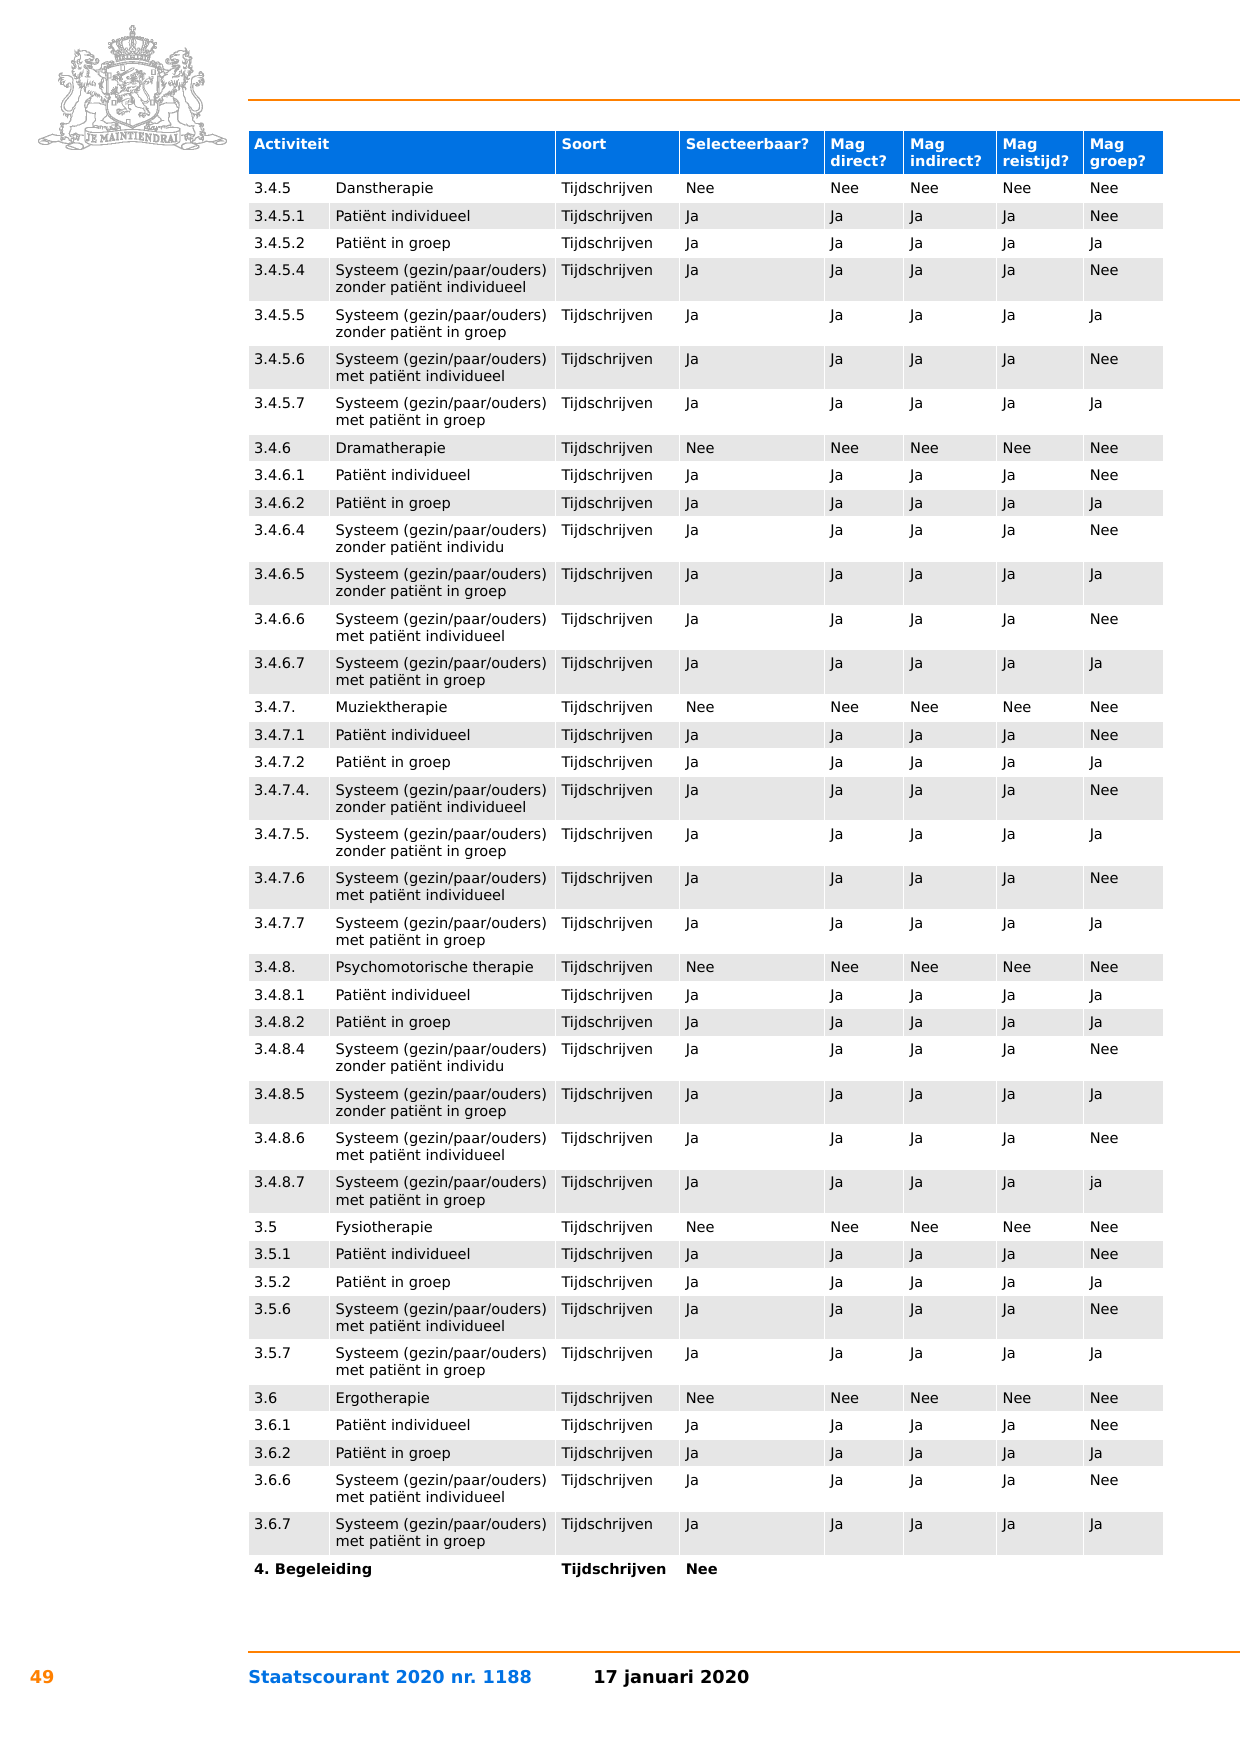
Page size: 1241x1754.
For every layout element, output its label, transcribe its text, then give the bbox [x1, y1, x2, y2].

table_cell Tijdschrijven [556, 1556, 679, 1582]
table_cell Tijdschrijven [556, 435, 679, 461]
table_cell Ja [825, 391, 903, 434]
table_cell Ja [904, 1296, 996, 1339]
picture [38, 25, 227, 150]
table_cell Ja [680, 302, 824, 345]
table_cell Ja [680, 982, 824, 1008]
table_cell Ja [825, 777, 903, 820]
table_cell Ja [904, 203, 996, 229]
table_cell Tijdschrijven [556, 1241, 679, 1268]
table_cell Ja [997, 1413, 1083, 1439]
table_cell Ja [825, 821, 903, 864]
table_header Mag direct? [825, 131, 903, 174]
table_cell 3.4.6.6 [249, 606, 329, 649]
table_cell Ja [904, 982, 996, 1008]
table_cell Ja [997, 982, 1083, 1008]
table_cell Ja [997, 490, 1083, 516]
table_cell Ja [680, 490, 824, 516]
table_cell Ja [825, 490, 903, 516]
table_cell Ja [997, 650, 1083, 694]
table_cell 3.4.7.4. [249, 777, 329, 820]
table_cell Ja [680, 1241, 824, 1268]
table_cell Nee [904, 1214, 996, 1240]
table_cell Ja [680, 650, 824, 694]
table_cell Nee [680, 1385, 824, 1411]
table_cell Nee [1084, 1296, 1163, 1339]
table_cell Ja [680, 1341, 824, 1384]
table_cell Nee [825, 435, 903, 461]
table_cell Ja [680, 258, 824, 301]
table_cell Patiënt individueel [330, 722, 555, 748]
table_cell Systeem (gezin/paar/ouders) zonder patiënt in groep [330, 302, 555, 345]
table_cell Ja [680, 1009, 824, 1036]
table_cell Tijdschrijven [556, 302, 679, 345]
table_cell Patiënt in groep [330, 750, 555, 776]
table_cell Systeem (gezin/paar/ouders) met patiënt in groep [330, 650, 555, 694]
table_cell Ja [1084, 982, 1163, 1008]
table_cell Nee [1084, 203, 1163, 229]
table_cell Ja [680, 517, 824, 561]
table_cell Ja [904, 866, 996, 909]
table_cell Nee [1084, 517, 1163, 561]
table_cell Ja [680, 1296, 824, 1339]
table_cell 3.4.8.7 [249, 1170, 329, 1213]
table_cell Ja [680, 1037, 824, 1080]
table_cell Tijdschrijven [556, 175, 679, 202]
table_cell Ja [904, 777, 996, 820]
table_cell 3.5.2 [249, 1269, 329, 1295]
table_cell Ja [1084, 391, 1163, 434]
table_cell Nee [1084, 175, 1163, 202]
table_cell 3.4.6.1 [249, 463, 329, 489]
table_cell Tijdschrijven [556, 463, 679, 489]
table_cell Ja [904, 517, 996, 561]
table_cell Ja [904, 346, 996, 389]
table_cell 3.6.6 [249, 1467, 329, 1511]
table_cell [1084, 1556, 1163, 1582]
table_cell Patiënt in groep [330, 1440, 555, 1466]
table_cell Patiënt individueel [330, 463, 555, 489]
table_cell Ja [904, 1009, 996, 1036]
table_cell Ja [825, 1125, 903, 1169]
table_cell Tijdschrijven [556, 1170, 679, 1213]
table_cell Nee [1084, 1214, 1163, 1240]
table_cell 3.4.7.7 [249, 910, 329, 953]
table_cell 3.4.6.2 [249, 490, 329, 516]
table_cell Ergotherapie [330, 1385, 555, 1411]
table_cell Tijdschrijven [556, 391, 679, 434]
table_cell Nee [997, 1385, 1083, 1411]
table_cell Ja [997, 606, 1083, 649]
table_cell Ja [680, 1125, 824, 1169]
table_cell 3.4.5.4 [249, 258, 329, 301]
table_cell Ja [825, 722, 903, 748]
table_cell Ja [1084, 821, 1163, 864]
table_cell Patiënt individueel [330, 203, 555, 229]
table_cell 3.5 [249, 1214, 329, 1240]
table_cell Ja [997, 562, 1083, 605]
table_cell Nee [1084, 722, 1163, 748]
table_cell Ja [825, 1037, 903, 1080]
table_cell 3.4.5.7 [249, 391, 329, 434]
table_cell Ja [997, 821, 1083, 864]
table_header Activiteit [249, 131, 555, 174]
table_cell Ja [825, 346, 903, 389]
table_cell Ja [997, 1081, 1083, 1124]
table_cell Ja [904, 1512, 996, 1555]
table_cell 3.4.6.4 [249, 517, 329, 561]
table_cell Tijdschrijven [556, 517, 679, 561]
table_cell 3.4.8.6 [249, 1125, 329, 1169]
table_cell Nee [904, 1385, 996, 1411]
table_cell Ja [1084, 1009, 1163, 1036]
table_cell Ja [997, 1241, 1083, 1268]
table_cell Ja [904, 562, 996, 605]
table_cell Ja [997, 1296, 1083, 1339]
table_cell Ja [825, 203, 903, 229]
table_cell Tijdschrijven [556, 1341, 679, 1384]
table_cell Tijdschrijven [556, 910, 679, 953]
table_cell Ja [997, 230, 1083, 256]
table_cell Ja [997, 1170, 1083, 1213]
table_cell Ja [680, 606, 824, 649]
table_cell Ja [825, 1341, 903, 1384]
table_cell Ja [680, 1269, 824, 1295]
table_cell Tijdschrijven [556, 490, 679, 516]
table_cell Tijdschrijven [556, 258, 679, 301]
table_cell Ja [1084, 562, 1163, 605]
table_cell Ja [997, 750, 1083, 776]
table_cell Ja [825, 750, 903, 776]
table_cell Ja [825, 1296, 903, 1339]
table_cell Ja [997, 463, 1083, 489]
table_cell Systeem (gezin/paar/ouders) zonder patiënt in groep [330, 562, 555, 605]
table_cell Tijdschrijven [556, 562, 679, 605]
table_cell Systeem (gezin/paar/ouders) zonder patiënt individu [330, 517, 555, 561]
table_cell Tijdschrijven [556, 1440, 679, 1466]
table_cell Ja [1084, 1341, 1163, 1384]
table_cell Ja [997, 391, 1083, 434]
table_cell Systeem (gezin/paar/ouders) zonder patiënt individueel [330, 777, 555, 820]
table_cell Nee [825, 954, 903, 981]
table_cell Tijdschrijven [556, 1296, 679, 1339]
table_cell Ja [825, 258, 903, 301]
table_cell Psychomotorische therapie [330, 954, 555, 981]
table_cell Patiënt in groep [330, 490, 555, 516]
table_cell Tijdschrijven [556, 203, 679, 229]
table_cell Patiënt in groep [330, 1009, 555, 1036]
table_cell Nee [825, 1214, 903, 1240]
table_cell Ja [680, 203, 824, 229]
table_cell Tijdschrijven [556, 1214, 679, 1240]
table_cell 3.6.2 [249, 1440, 329, 1466]
table_cell Nee [1084, 954, 1163, 981]
table_cell Ja [825, 606, 903, 649]
table_cell Ja [680, 346, 824, 389]
table_cell Ja [1084, 1081, 1163, 1124]
table_cell Nee [997, 175, 1083, 202]
table_cell Nee [1084, 695, 1163, 721]
table_cell Ja [997, 1269, 1083, 1295]
table_cell Ja [825, 982, 903, 1008]
table_cell Systeem (gezin/paar/ouders) met patiënt in groep [330, 391, 555, 434]
table_cell Ja [825, 302, 903, 345]
table_cell Ja [997, 203, 1083, 229]
table_cell Nee [680, 1556, 824, 1582]
table_cell Ja [997, 258, 1083, 301]
table_cell Ja [1084, 230, 1163, 256]
table_cell Nee [1084, 1125, 1163, 1169]
table_cell Ja [1084, 302, 1163, 345]
table_cell Ja [904, 1170, 996, 1213]
table_cell Ja [904, 490, 996, 516]
table_cell Ja [825, 1467, 903, 1511]
table_cell Tijdschrijven [556, 982, 679, 1008]
table_cell Ja [680, 750, 824, 776]
table_cell Systeem (gezin/paar/ouders) met patiënt individueel [330, 1467, 555, 1511]
table_cell Ja [997, 866, 1083, 909]
table_cell 3.5.1 [249, 1241, 329, 1268]
table_cell Ja [997, 1467, 1083, 1511]
table_cell Ja [680, 230, 824, 256]
table_cell Nee [1084, 346, 1163, 389]
table_cell Dramatherapie [330, 435, 555, 461]
table_cell Nee [825, 175, 903, 202]
table_cell Tijdschrijven [556, 1413, 679, 1439]
table_cell Tijdschrijven [556, 346, 679, 389]
table_cell Nee [680, 695, 824, 721]
table_cell Nee [1084, 1241, 1163, 1268]
table_cell Nee [680, 175, 824, 202]
table_cell 3.4.5 [249, 175, 329, 202]
table_cell Tijdschrijven [556, 230, 679, 256]
table_cell Nee [997, 695, 1083, 721]
table_cell Tijdschrijven [556, 722, 679, 748]
table_cell Tijdschrijven [556, 695, 679, 721]
table_cell Ja [904, 463, 996, 489]
table_header Soort [556, 131, 679, 174]
table_cell Tijdschrijven [556, 954, 679, 981]
table_cell Ja [1084, 1440, 1163, 1466]
table_cell 3.4.6.5 [249, 562, 329, 605]
table_cell Ja [1084, 1269, 1163, 1295]
table_cell Fysiotherapie [330, 1214, 555, 1240]
table_cell 3.4.7.6 [249, 866, 329, 909]
table_cell Ja [825, 230, 903, 256]
table_cell 3.4.7.2 [249, 750, 329, 776]
table_cell Ja [825, 1512, 903, 1555]
table_cell Nee [997, 1214, 1083, 1240]
table_cell [997, 1556, 1083, 1582]
table_cell Ja [825, 1440, 903, 1466]
table_cell Ja [904, 1081, 996, 1124]
table_cell Tijdschrijven [556, 866, 679, 909]
table_cell Nee [904, 175, 996, 202]
table_cell Nee [825, 695, 903, 721]
table_header Mag groep? [1084, 131, 1163, 174]
table_cell 4. Begeleiding [249, 1556, 555, 1582]
table_cell Tijdschrijven [556, 1512, 679, 1555]
table_cell Nee [1084, 1037, 1163, 1080]
table_cell Ja [904, 606, 996, 649]
table_cell Tijdschrijven [556, 1009, 679, 1036]
table_cell Ja [825, 562, 903, 605]
table_cell 3.6 [249, 1385, 329, 1411]
table_cell Ja [825, 463, 903, 489]
table_cell Systeem (gezin/paar/ouders) met patiënt individueel [330, 606, 555, 649]
table_cell Ja [997, 346, 1083, 389]
table_cell Ja [825, 1413, 903, 1439]
table_cell Systeem (gezin/paar/ouders) zonder patiënt in groep [330, 1081, 555, 1124]
table_cell Ja [680, 1170, 824, 1213]
table_cell Ja [997, 1440, 1083, 1466]
table_cell Ja [825, 1081, 903, 1124]
table_cell Ja [1084, 910, 1163, 953]
table_cell Ja [997, 1125, 1083, 1169]
table_cell Tijdschrijven [556, 777, 679, 820]
table_cell Ja [1084, 750, 1163, 776]
table_cell Ja [1084, 650, 1163, 694]
table_cell Ja [904, 650, 996, 694]
table_cell 3.4.5.5 [249, 302, 329, 345]
table_cell Ja [825, 910, 903, 953]
table_cell Ja [680, 1440, 824, 1466]
table_cell Ja [904, 1341, 996, 1384]
table_cell Ja [904, 910, 996, 953]
table_cell Ja [825, 650, 903, 694]
table_cell Nee [904, 954, 996, 981]
table_cell Systeem (gezin/paar/ouders) met patiënt in groep [330, 1512, 555, 1555]
table_cell 3.4.5.6 [249, 346, 329, 389]
table_cell Ja [680, 391, 824, 434]
table_cell ja [1084, 1170, 1163, 1213]
table_cell Tijdschrijven [556, 1467, 679, 1511]
table_cell [904, 1556, 996, 1582]
table_cell Nee [825, 1385, 903, 1411]
table_header Mag reistijd? [997, 131, 1083, 174]
table_cell Ja [680, 722, 824, 748]
table_cell Tijdschrijven [556, 1037, 679, 1080]
table_cell Nee [1084, 435, 1163, 461]
table_cell Ja [904, 722, 996, 748]
table_cell Tijdschrijven [556, 1125, 679, 1169]
table_cell Nee [1084, 1467, 1163, 1511]
table_cell Ja [680, 910, 824, 953]
table_cell Ja [904, 391, 996, 434]
table_cell Patiënt individueel [330, 1413, 555, 1439]
table_cell Ja [997, 1037, 1083, 1080]
table_cell Ja [904, 258, 996, 301]
table_cell Systeem (gezin/paar/ouders) met patiënt individueel [330, 1296, 555, 1339]
table_cell 3.4.5.2 [249, 230, 329, 256]
table_cell Ja [680, 777, 824, 820]
table_cell Ja [825, 866, 903, 909]
table_cell Ja [680, 866, 824, 909]
table_cell Ja [680, 562, 824, 605]
table_cell 3.4.7.1 [249, 722, 329, 748]
table_cell Ja [904, 1413, 996, 1439]
table_cell Ja [904, 750, 996, 776]
table_cell 3.4.7. [249, 695, 329, 721]
table_cell Ja [997, 722, 1083, 748]
table_cell Ja [904, 1440, 996, 1466]
table_cell Systeem (gezin/paar/ouders) met patiënt in groep [330, 1341, 555, 1384]
table_cell Ja [680, 1512, 824, 1555]
table_cell Ja [680, 463, 824, 489]
table_cell 3.4.5.1 [249, 203, 329, 229]
table_cell 3.4.8.1 [249, 982, 329, 1008]
table_cell Ja [680, 1081, 824, 1124]
table_cell 3.5.6 [249, 1296, 329, 1339]
table_cell 3.4.6.7 [249, 650, 329, 694]
table_cell Ja [904, 230, 996, 256]
table_cell Ja [904, 1269, 996, 1295]
table_cell Ja [825, 517, 903, 561]
table_cell Ja [680, 1413, 824, 1439]
table_cell Ja [997, 1341, 1083, 1384]
table_cell Ja [904, 821, 996, 864]
table_cell 3.4.6 [249, 435, 329, 461]
table_cell Nee [680, 1214, 824, 1240]
table_header Selecteerbaar? [680, 131, 824, 174]
table_cell Ja [825, 1009, 903, 1036]
table_cell Nee [680, 954, 824, 981]
table_cell Ja [997, 1009, 1083, 1036]
table_cell Muziektherapie [330, 695, 555, 721]
table_cell 3.4.8.4 [249, 1037, 329, 1080]
table_cell Ja [1084, 490, 1163, 516]
table_cell Tijdschrijven [556, 1081, 679, 1124]
table_cell Patiënt individueel [330, 1241, 555, 1268]
table_cell Danstherapie [330, 175, 555, 202]
table_cell Ja [997, 777, 1083, 820]
table_cell Tijdschrijven [556, 606, 679, 649]
table_cell Tijdschrijven [556, 650, 679, 694]
table_cell Nee [1084, 606, 1163, 649]
table_cell Systeem (gezin/paar/ouders) zonder patiënt individueel [330, 258, 555, 301]
table_cell Ja [680, 1467, 824, 1511]
table_cell Tijdschrijven [556, 1269, 679, 1295]
table_cell Ja [997, 302, 1083, 345]
table_cell 3.4.7.5. [249, 821, 329, 864]
table_cell Ja [904, 1467, 996, 1511]
table_cell Ja [997, 910, 1083, 953]
table_cell 3.6.7 [249, 1512, 329, 1555]
table_cell Patiënt individueel [330, 982, 555, 1008]
table_cell Systeem (gezin/paar/ouders) met patiënt individueel [330, 866, 555, 909]
table_cell Ja [825, 1241, 903, 1268]
table_cell Nee [1084, 1385, 1163, 1411]
table_cell Systeem (gezin/paar/ouders) met patiënt in groep [330, 910, 555, 953]
table_cell 3.4.8. [249, 954, 329, 981]
table_cell Systeem (gezin/paar/ouders) met patiënt individueel [330, 346, 555, 389]
table_cell [825, 1556, 903, 1582]
table_cell Nee [1084, 258, 1163, 301]
table_cell Ja [825, 1269, 903, 1295]
table_cell Systeem (gezin/paar/ouders) met patiënt in groep [330, 1170, 555, 1213]
table_cell 3.4.8.5 [249, 1081, 329, 1124]
table_cell Patiënt in groep [330, 230, 555, 256]
table_cell Systeem (gezin/paar/ouders) zonder patiënt in groep [330, 821, 555, 864]
table_cell Nee [1084, 866, 1163, 909]
table_cell Ja [825, 1170, 903, 1213]
table_cell Nee [680, 435, 824, 461]
table_cell Nee [904, 695, 996, 721]
table_cell Ja [904, 1241, 996, 1268]
table_cell Nee [997, 435, 1083, 461]
table_cell Nee [1084, 1413, 1163, 1439]
table_cell Ja [997, 517, 1083, 561]
table_cell Nee [1084, 777, 1163, 820]
table_cell Systeem (gezin/paar/ouders) met patiënt individueel [330, 1125, 555, 1169]
table_cell Tijdschrijven [556, 821, 679, 864]
table_cell 3.5.7 [249, 1341, 329, 1384]
table_cell Tijdschrijven [556, 1385, 679, 1411]
table_cell Nee [904, 435, 996, 461]
table_cell 3.6.1 [249, 1413, 329, 1439]
table_cell Ja [904, 302, 996, 345]
table_cell Ja [904, 1125, 996, 1169]
table_cell Tijdschrijven [556, 750, 679, 776]
table_cell Nee [997, 954, 1083, 981]
table_cell Ja [1084, 1512, 1163, 1555]
table_cell Ja [904, 1037, 996, 1080]
table_cell 3.4.8.2 [249, 1009, 329, 1036]
table_header Mag indirect? [904, 131, 996, 174]
table_cell Ja [680, 821, 824, 864]
table_cell Systeem (gezin/paar/ouders) zonder patiënt individu [330, 1037, 555, 1080]
table_cell Ja [997, 1512, 1083, 1555]
table_cell Patiënt in groep [330, 1269, 555, 1295]
table_cell Nee [1084, 463, 1163, 489]
